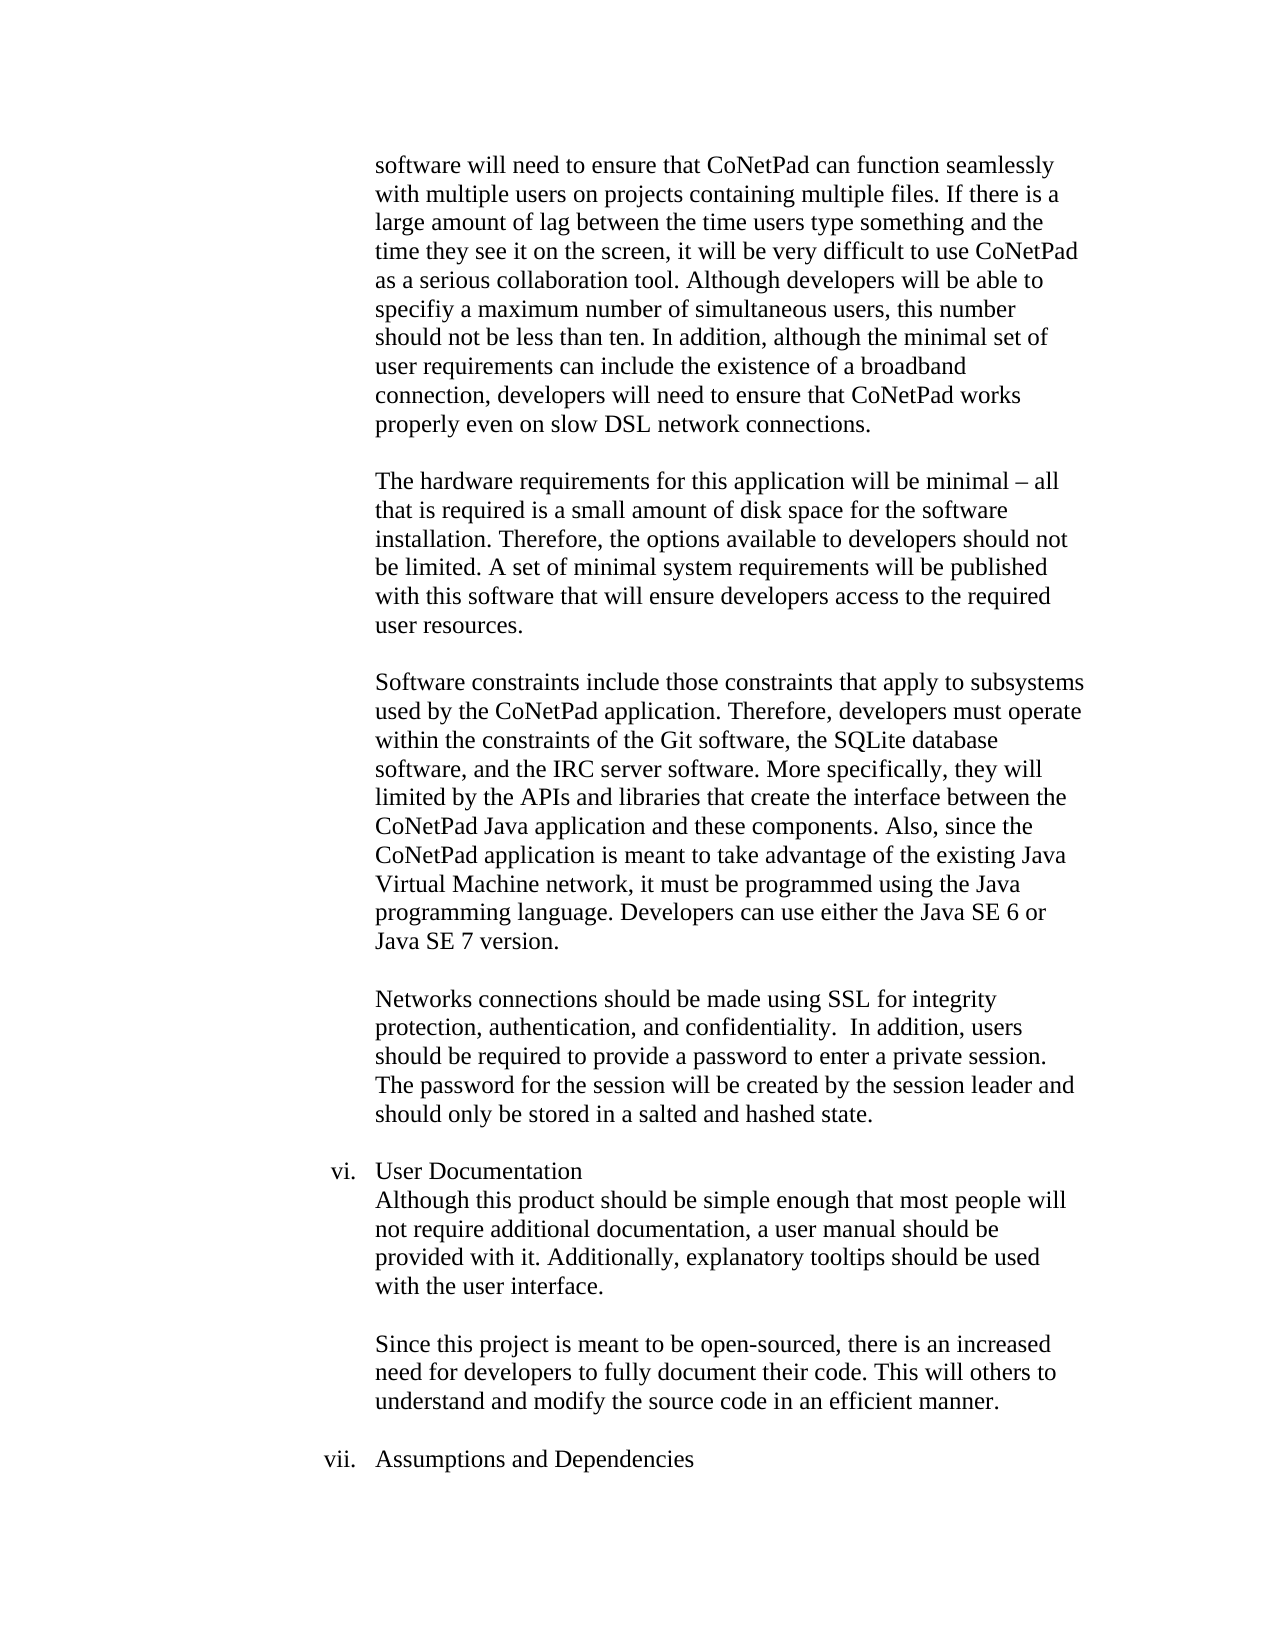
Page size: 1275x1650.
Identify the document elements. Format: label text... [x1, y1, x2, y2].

list Although this product should be simple enough that most people will not require additional documentation, a user manual should be provided with it. Additionally, explanatory tooltips should be used with the user interface. [356, 1185, 1087, 1300]
list Since this project is meant to be open-sourced, there is an increased need for developers to fully document their code. This will others to understand and modify the source code in an efficient manner. [356, 1329, 1087, 1415]
list software will need to ensure that CoNetPad can function seamlessly with multiple users on projects containing multiple files. If there is a large amount of lag between the time users type something and the time they see it on the screen, it will be very difficult to use CoNetPad as a serious collaboration tool. Although developers will be able to specifiy a maximum number of simultaneous users, this number should not be less than ten. In addition, although the minimal set of user requirements can include the existence of a broadband connection, developers will need to ensure that CoNetPad works properly even on slow DSL network connections. [356, 150, 1087, 437]
list Networks connections should be made using SSL for integrity protection, authentication, and confidentiality. In addition, users should be required to provide a password to enter a private session. The password for the session will be created by the session leader and should only be stored in a salted and hashed state. [356, 984, 1087, 1127]
list User Documentation [356, 1156, 1087, 1185]
list Assumptions and Dependencies [356, 1444, 1087, 1472]
list The hardware requirements for this application will be minimal – all that is required is a small amount of disk space for the software installation. Therefore, the options available to developers should not be limited. A set of minimal system requirements will be published with this software that will ensure developers access to the required user resources. [356, 466, 1087, 639]
list Software constraints include those constraints that apply to subsystems used by the CoNetPad application. Therefore, developers must operate within the constraints of the Git software, the SQLite database software, and the IRC server software. More specifically, they will limited by the APIs and libraries that create the interface between the CoNetPad Java application and these components. Also, since the CoNetPad application is meant to take advantage of the existing Java Virtual Machine network, it must be programmed using the Java programming language. Developers can use either the Java SE 6 or Java SE 7 version. [356, 667, 1087, 955]
